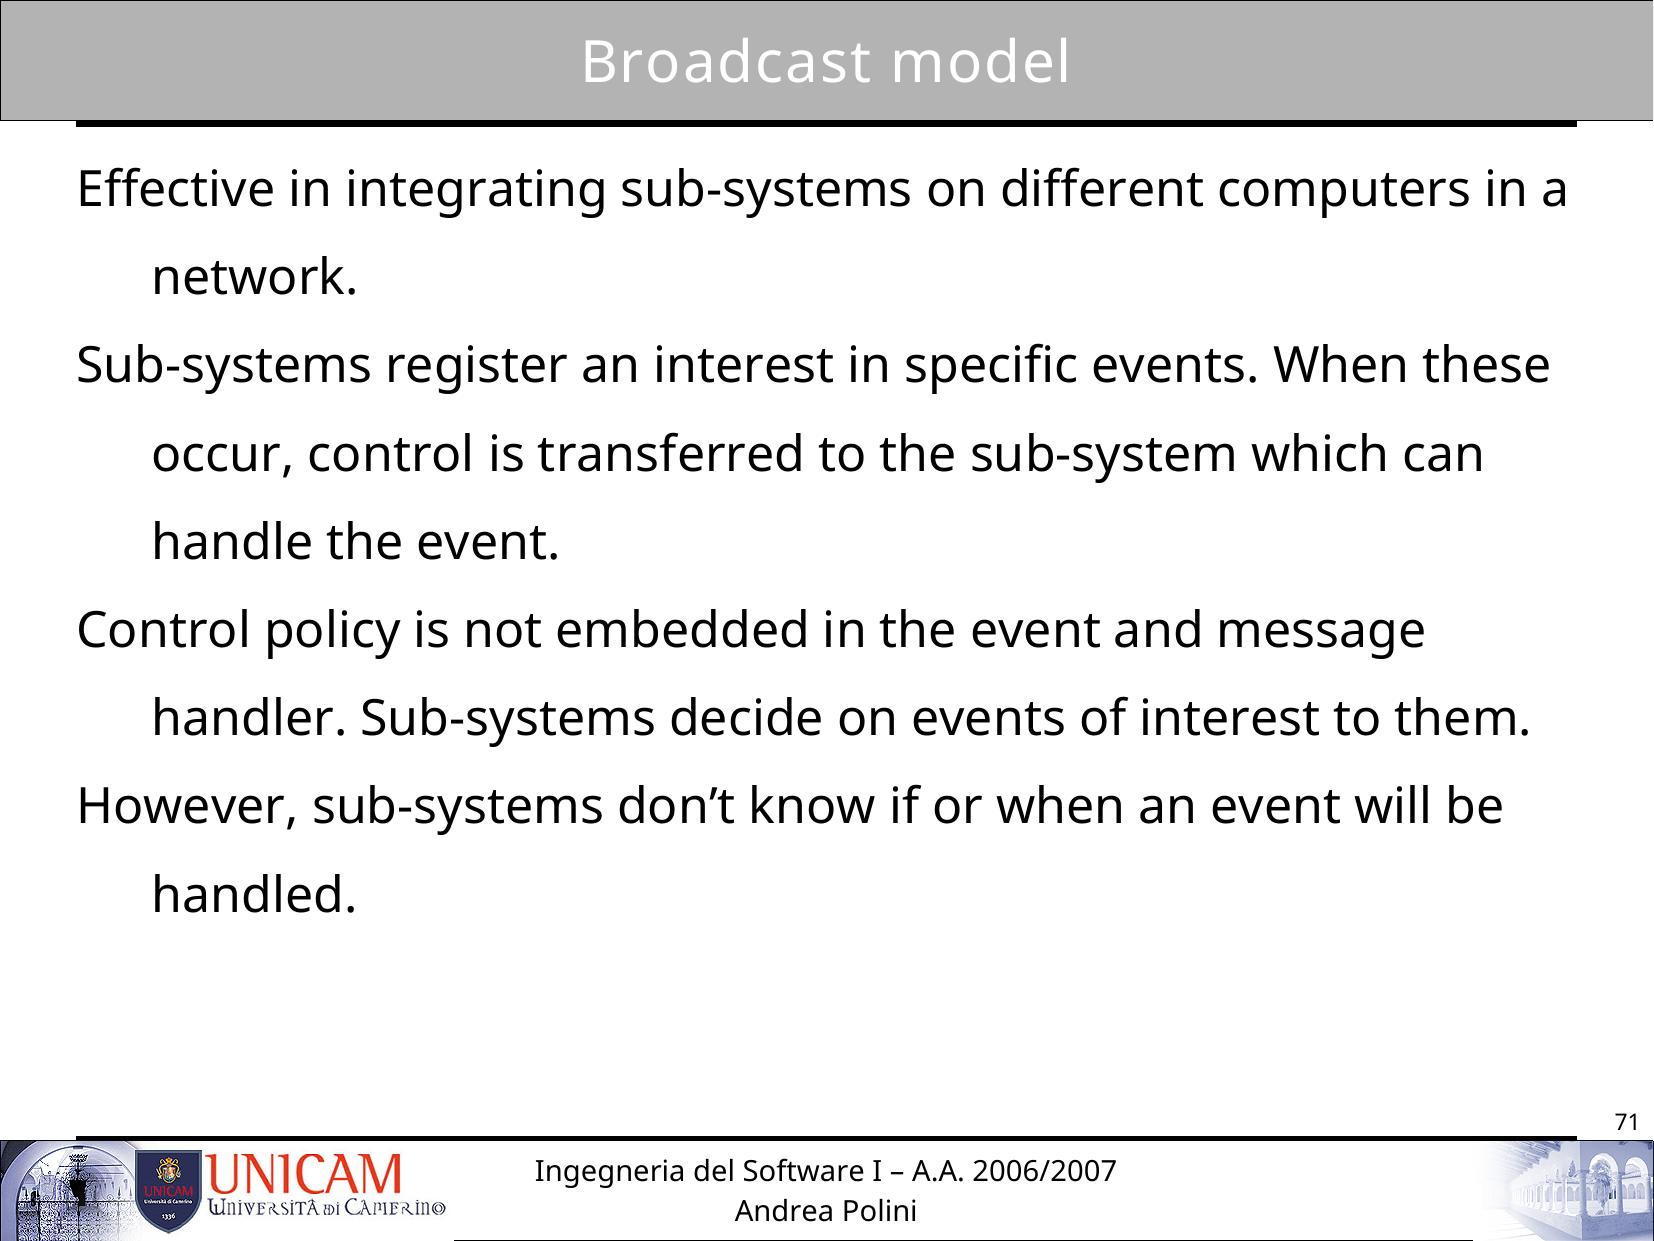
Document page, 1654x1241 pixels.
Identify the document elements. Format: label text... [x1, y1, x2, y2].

picture [1473, 1141, 1654, 1241]
list Effective in integrating sub-systems on different computers in a network. Sub-systems register an interest in specific events. When these occur, control is transferred to the sub-system which can handle the event. Control policy is not embedded in the event and message handler. Sub-systems decide on events of interest to them. However, sub-systems don’t know if or when an event will be handled. [76, 152, 1577, 876]
picture [0, 1141, 454, 1241]
title Broadcast model [0, 0, 1653, 121]
